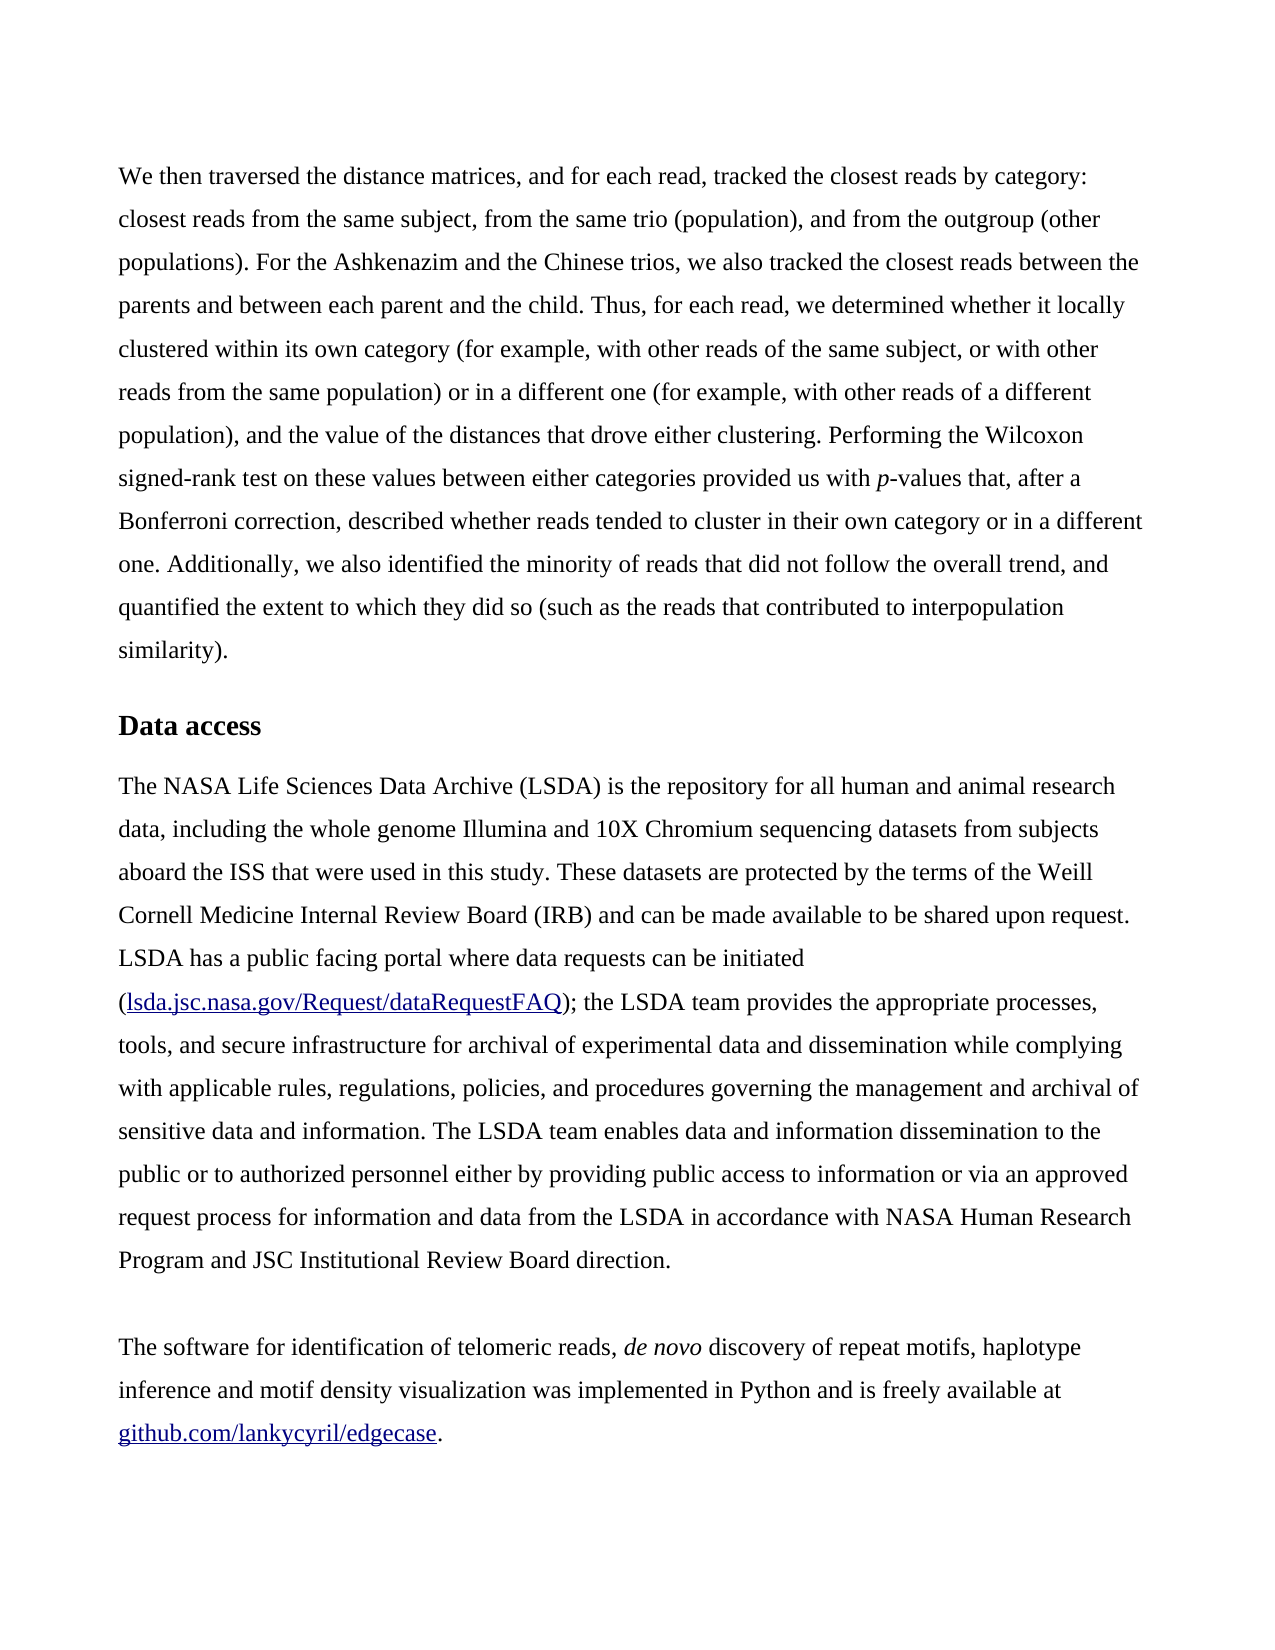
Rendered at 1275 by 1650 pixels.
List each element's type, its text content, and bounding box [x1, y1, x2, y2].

subtitle Data access [118, 708, 1157, 742]
text The NASA Life Sciences Data Archive (LSDA) is the repository for all human and animal research data, including the whole genome Illumina and 10X Chromium sequencing datasets from subjects aboard the ISS that were used in this study. These datasets are protected by the terms of the Weill Cornell Medicine Internal Review Board (IRB) and can be made available to be shared upon request. LSDA has a public facing portal where data requests can be initiated (lsda.jsc.nasa.gov/Request/dataRequestFAQ); the LSDA team provides the appropriate processes, tools, and secure infrastructure for archival of experimental data and dissemination while complying with applicable rules, regulations, policies, and procedures governing the management and archival of sensitive data and information. The LSDA team enables data and information dissemination to the public or to authorized personnel either by providing public access to information or via an approved request process for information and data from the LSDA in accordance with NASA Human Research Program and JSC Institutional Review Board direction. The software for identification of telomeric reads, de novo discovery of repeat motifs, haplotype inference and motif density visualization was implemented in Python and is freely available at github.com/lankycyril/edgecase. [118, 771, 1157, 1447]
text We then traversed the distance matrices, and for each read, tracked the closest reads by category: closest reads from the same subject, from the same trio (population), and from the outgroup (other populations). For the Ashkenazim and the Chinese trios, we also tracked the closest reads between the parents and between each parent and the child. Thus, for each read, we determined whether it locally clustered within its own category (for example, with other reads of the same subject, or with other reads from the same population) or in a different one (for example, with other reads of a different population), and the value of the distances that drove either clustering. Performing the Wilcoxon signed-rank test on these values between either categories provided us with p-values that, after a Bonferroni correction, described whether reads tended to cluster in their own category or in a different one. Additionally, we also identified the minority of reads that did not follow the overall trend, and quantified the extent to which they did so (such as the reads that contributed to interpopulation similarity). [118, 118, 1157, 664]
